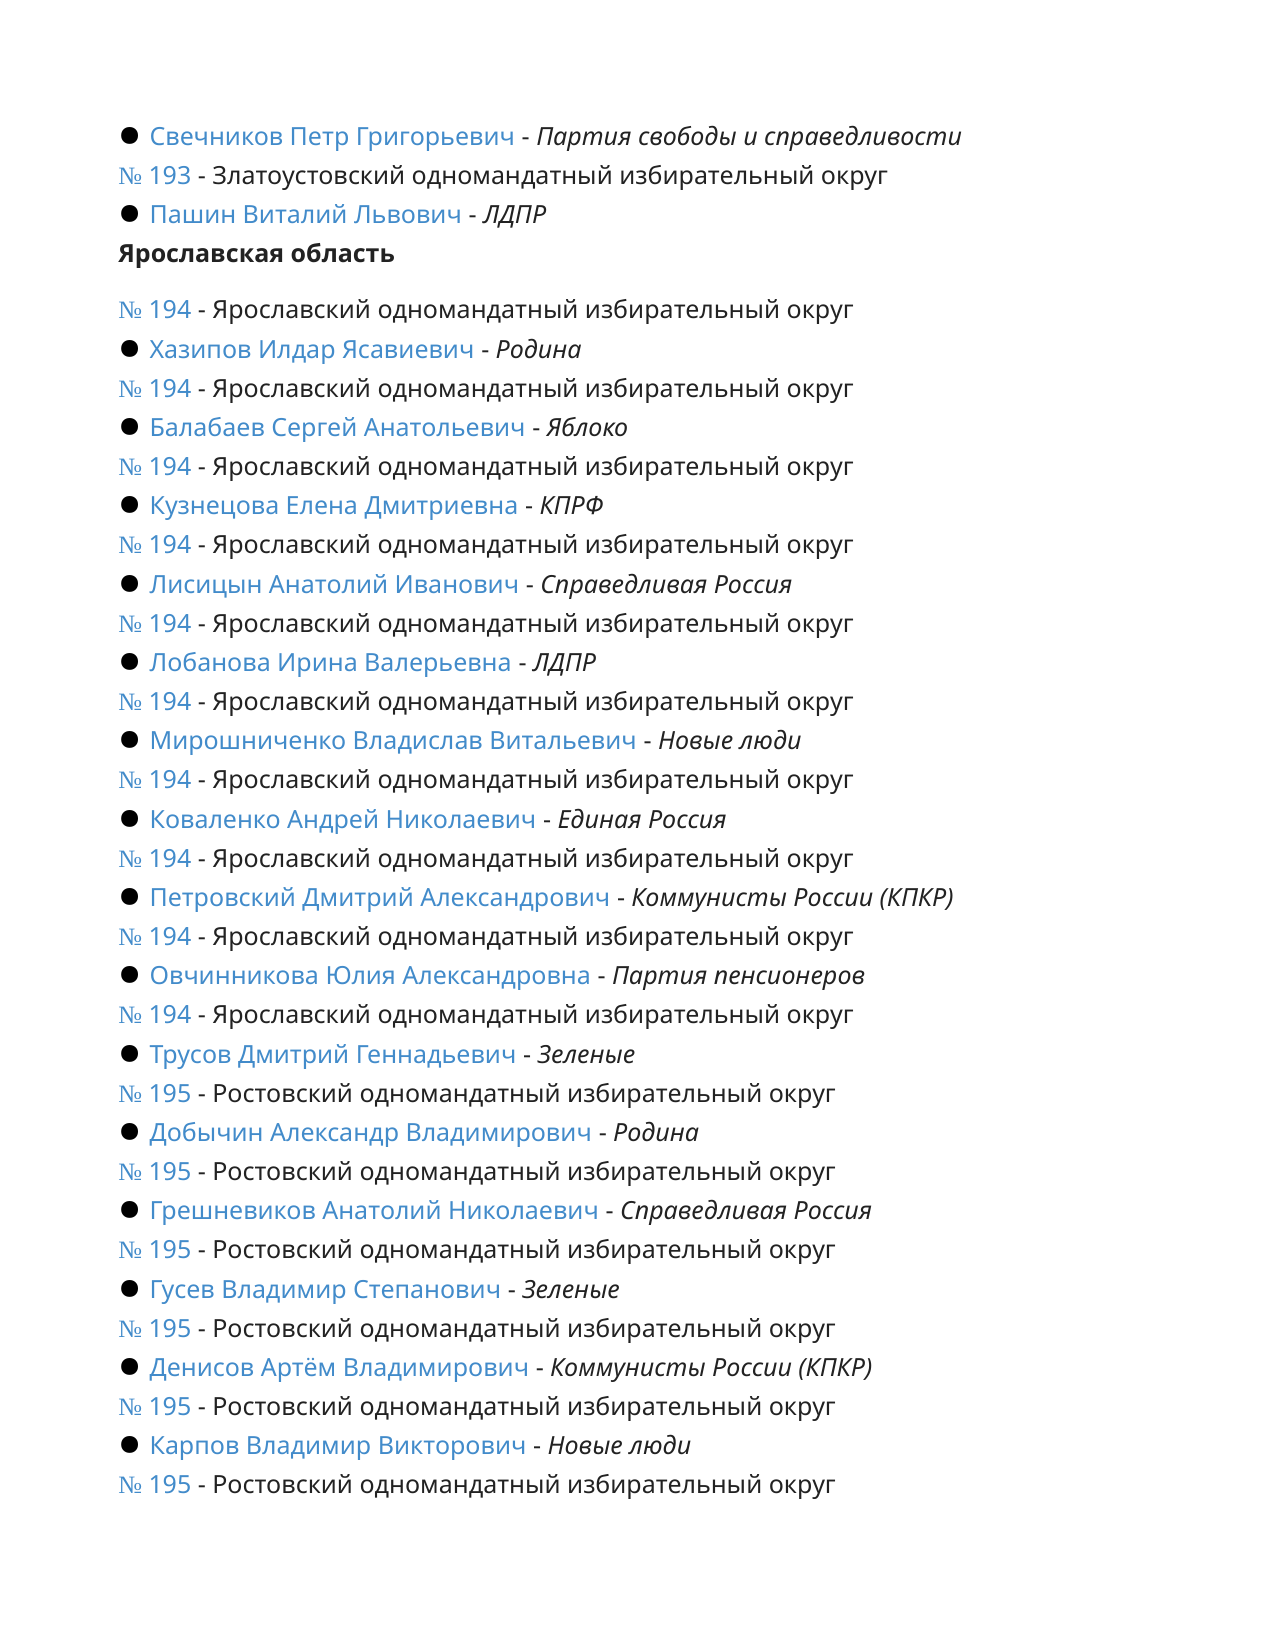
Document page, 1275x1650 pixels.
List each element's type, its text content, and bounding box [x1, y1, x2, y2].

list Коваленко Андрей Николаевич - Единая Россия [120, 801, 1157, 835]
text № 195 - Ростовский одномандатный избирательный округ [118, 1154, 1157, 1188]
list Денисов Артём Владимирович - Коммунисты России (КПКР) [120, 1349, 1157, 1384]
text № 195 - Ростовский одномандатный избирательный округ [118, 1075, 1157, 1109]
text № 194 - Ярославский одномандатный избирательный округ [118, 292, 1157, 326]
text № 194 - Ярославский одномандатный избирательный округ [118, 684, 1157, 718]
text № 195 - Ростовский одномандатный избирательный округ [118, 1232, 1157, 1266]
list Грешневиков Анатолий Николаевич - Справедливая Россия [120, 1193, 1157, 1227]
text № 195 - Ростовский одномандатный избирательный округ [118, 1467, 1157, 1501]
text № 194 - Ярославский одномандатный избирательный округ [118, 762, 1157, 796]
list Пашин Виталий Львович - ЛДПР [120, 196, 1157, 231]
text № 193 - Златоустовский одномандатный избирательный округ [118, 157, 1157, 191]
text № 194 - Ярославский одномандатный избирательный округ [118, 840, 1157, 874]
list Хазипов Илдар Ясавиевич - Родина [120, 331, 1157, 365]
list Овчинникова Юлия Александровна - Партия пенсионеров [120, 958, 1157, 992]
list Лобанова Ирина Валерьевна - ЛДПР [120, 644, 1157, 679]
list Гусев Владимир Степанович - Зеленые [120, 1271, 1157, 1305]
list Балабаев Сергей Анатольевич - Яблоко [120, 409, 1157, 444]
text № 194 - Ярославский одномандатный избирательный округ [118, 919, 1157, 953]
list Кузнецова Елена Дмитриевна - КПРФ [120, 488, 1157, 522]
text № 194 - Ярославский одномандатный избирательный округ [118, 997, 1157, 1031]
text № 194 - Ярославский одномандатный избирательный округ [118, 605, 1157, 639]
text № 194 - Ярославский одномандатный избирательный округ [118, 370, 1157, 404]
list Лисицын Анатолий Иванович - Справедливая Россия [120, 566, 1157, 600]
list Петровский Дмитрий Александрович - Коммунисты России (КПКР) [120, 879, 1157, 914]
text № 194 - Ярославский одномандатный избирательный округ [118, 449, 1157, 483]
text № 194 - Ярославский одномандатный избирательный округ [118, 527, 1157, 561]
text № 195 - Ростовский одномандатный избирательный округ [118, 1389, 1157, 1423]
list Карпов Владимир Викторович - Новые люди [120, 1428, 1157, 1462]
subtitle Ярославская область [118, 236, 1157, 270]
text № 195 - Ростовский одномандатный избирательный округ [118, 1310, 1157, 1344]
list Трусов Дмитрий Геннадьевич - Зеленые [120, 1036, 1157, 1070]
list Мирошниченко Владислав Витальевич - Новые люди [120, 723, 1157, 757]
list Добычин Александр Владимирович - Родина [120, 1114, 1157, 1149]
list Свечников Петр Григорьевич - Партия свободы и справедливости [120, 118, 1157, 152]
